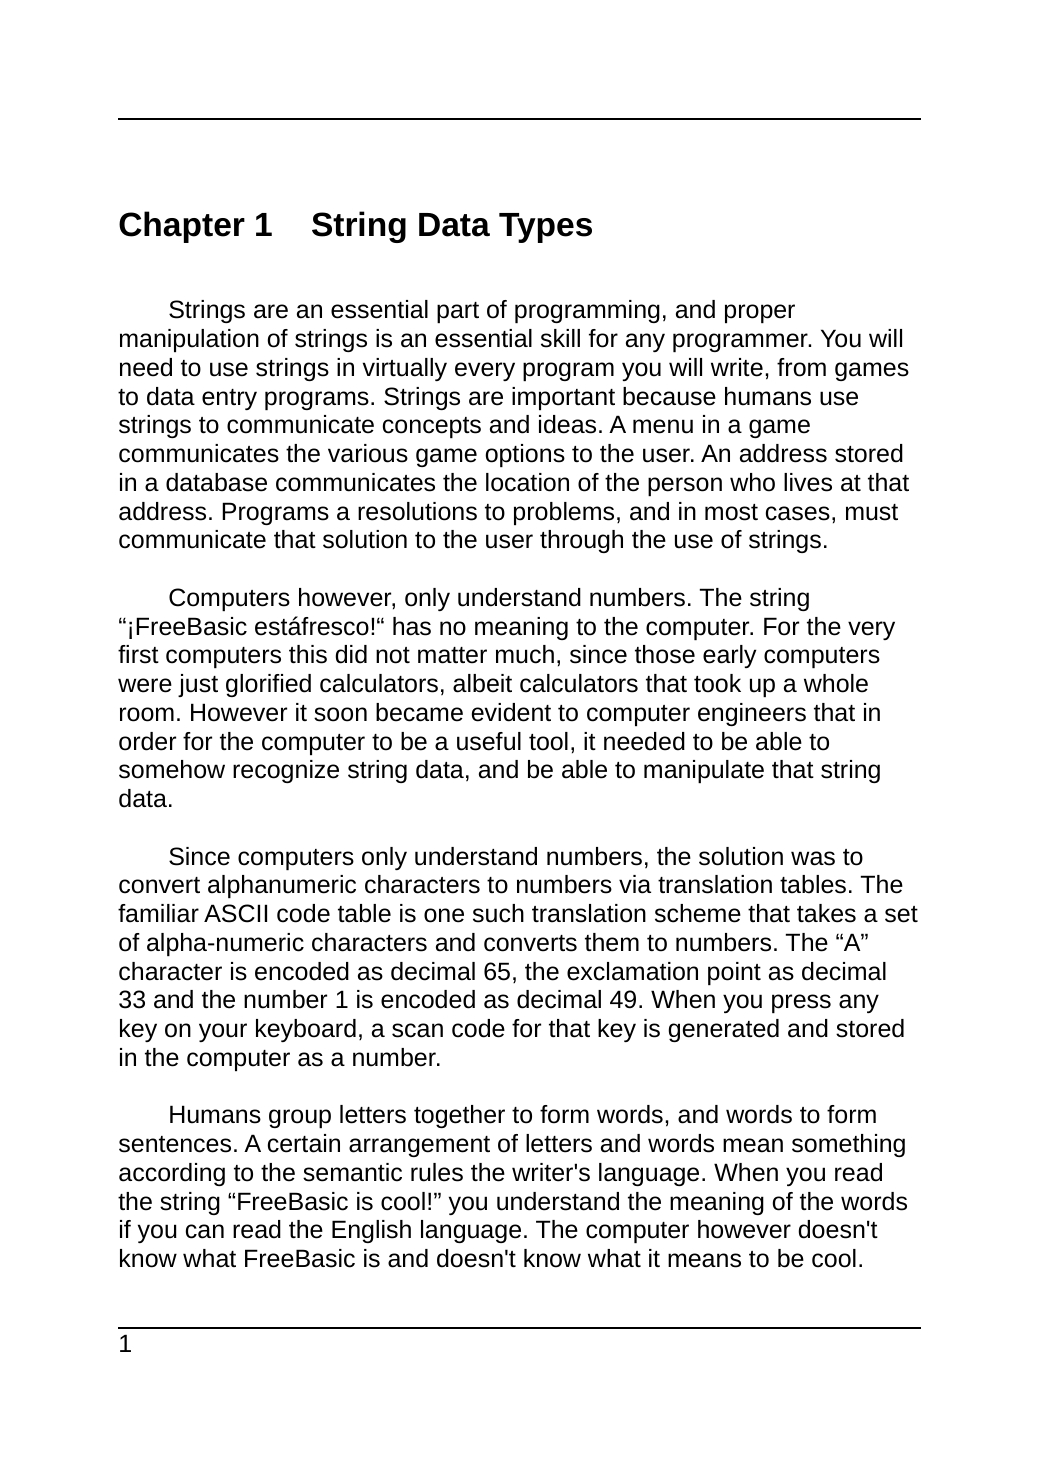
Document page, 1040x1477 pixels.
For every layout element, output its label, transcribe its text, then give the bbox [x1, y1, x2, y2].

text Strings are an essential part of programming, and proper manipulation of strings is an essential skill for any programmer. You will need to use strings in virtually every program you will write, from games to data entry programs. Strings are important because humans use strings to communicate concepts and ideas. A menu in a game communicates the various game options to the user. An address stored in a database communicates the location of the person who lives at that address. Programs a resolutions to problems, and in most cases, must communicate that solution to the user through the use of strings. [118, 295, 921, 554]
text Computers however, only understand numbers. The string “¡FreeBasic estáfresco!“ has no meaning to the computer. For the very first computers this did not matter much, since those early computers were just glorified calculators, albeit calculators that took up a whole room. However it soon became evident to computer engineers that in order for the computer to be a useful tool, it needed to be able to somehow recognize string data, and be able to manipulate that string data. [118, 583, 921, 813]
text Humans group letters together to form words, and words to form sentences. A certain arrangement of letters and words mean something according to the semantic rules the writer's language. When you read the string “FreeBasic is cool!” you understand the meaning of the words if you can read the English language. The computer however doesn't know what FreeBasic is and doesn't know what it means to be cool. [118, 1100, 921, 1273]
text Since computers only understand numbers, the solution was to convert alphanumeric characters to numbers via translation tables. The familiar ASCII code table is one such translation scheme that takes a set of alpha-numeric characters and converts them to numbers. The “A” character is encoded as decimal 65, the exclamation point as decimal 33 and the number 1 is encoded as decimal 49. When you press any key on your keyboard, a scan code for that key is generated and stored in the computer as a number. [118, 841, 921, 1071]
subtitle String Data Types [118, 205, 921, 244]
